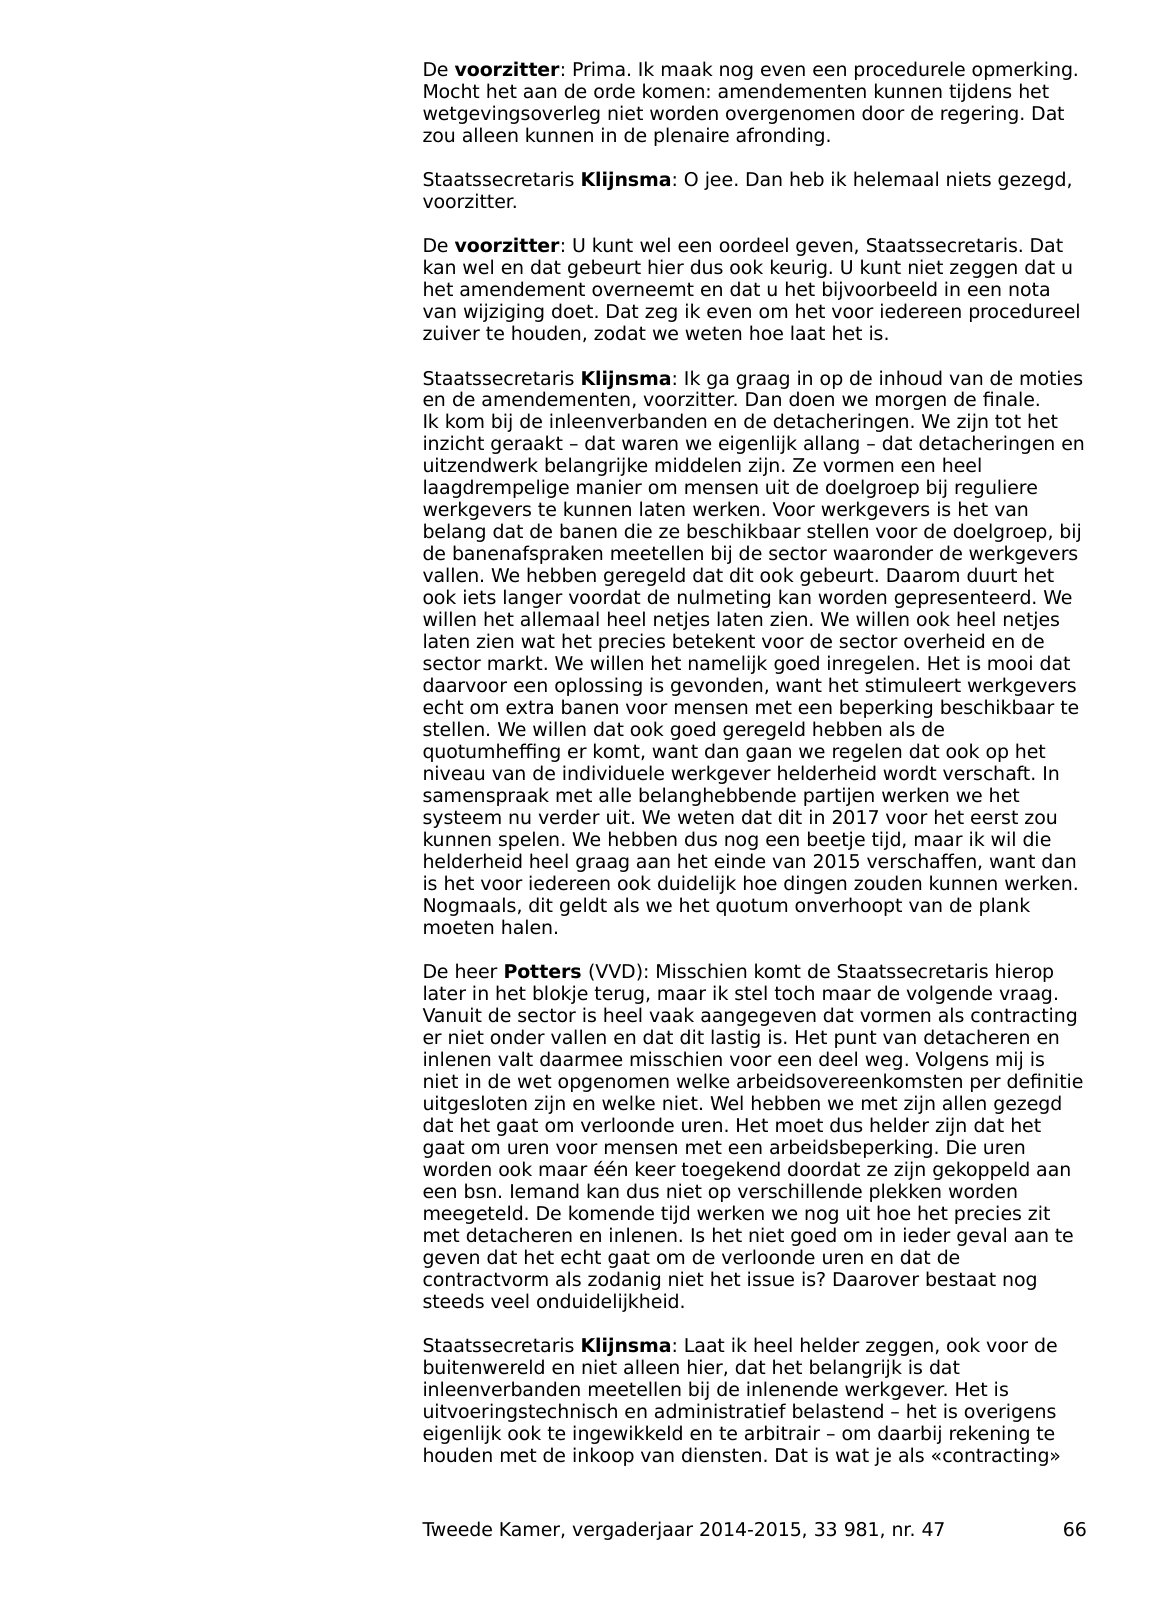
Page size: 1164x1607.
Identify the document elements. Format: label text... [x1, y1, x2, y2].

text Staatssecretaris Klijnsma: Ik ga graag in op de inhoud van de moties en de amendementen, voorzitter. Dan doen we morgen de finale. [422, 367, 1087, 411]
text De voorzitter: U kunt wel een oordeel geven, Staatssecretaris. Dat kan wel en dat gebeurt hier dus ook keurig. U kunt niet zeggen dat u het amendement overneemt en dat u het bijvoorbeeld in een nota van wijziging doet. Dat zeg ik even om het voor iedereen procedureel zuiver te houden, zodat we weten hoe laat het is. [422, 235, 1087, 345]
text De voorzitter: Prima. Ik maak nog even een procedurele opmerking. Mocht het aan de orde komen: amendementen kunnen tijdens het wetgevingsoverleg niet worden overgenomen door de regering. Dat zou alleen kunnen in de plenaire afronding. [422, 59, 1087, 147]
text De heer Potters (VVD): Misschien komt de Staatssecretaris hierop later in het blokje terug, maar ik stel toch maar de volgende vraag. Vanuit de sector is heel vaak aangegeven dat vormen als contracting er niet onder vallen en dat dit lastig is. Het punt van detacheren en inlenen valt daarmee misschien voor een deel weg. Volgens mij is niet in de wet opgenomen welke arbeidsovereenkomsten per definitie uitgesloten zijn en welke niet. Wel hebben we met zijn allen gezegd dat het gaat om verloonde uren. Het moet dus helder zijn dat het gaat om uren voor mensen met een arbeidsbeperking. Die uren worden ook maar één keer toegekend doordat ze zijn gekoppeld aan een bsn. Iemand kan dus niet op verschillende plekken worden meegeteld. De komende tijd werken we nog uit hoe het precies zit met detacheren en inlenen. Is het niet goed om in ieder geval aan te geven dat het echt gaat om de verloonde uren en dat de contractvorm als zodanig niet het issue is? Daarover bestaat nog steeds veel onduidelijkheid. [422, 961, 1087, 1313]
text Staatssecretaris Klijnsma: Laat ik heel helder zeggen, ook voor de buitenwereld en niet alleen hier, dat het belangrijk is dat inleenverbanden meetellen bij de inlenende werkgever. Het is uitvoeringstechnisch en administratief belastend – het is overigens eigenlijk ook te ingewikkeld en te arbitrair – om daarbij rekening te houden met de inkoop van diensten. Dat is wat je als «contracting» [422, 1335, 1087, 1467]
text Ik kom bij de inleenverbanden en de detacheringen. We zijn tot het inzicht geraakt – dat waren we eigenlijk allang – dat detacheringen en uitzendwerk belangrijke middelen zijn. Ze vormen een heel laagdrempelige manier om mensen uit de doelgroep bij reguliere werkgevers te kunnen laten werken. Voor werkgevers is het van belang dat de banen die ze beschikbaar stellen voor de doelgroep, bij de banenafspraken meetellen bij de sector waaronder de werkgevers vallen. We hebben geregeld dat dit ook gebeurt. Daarom duurt het ook iets langer voordat de nulmeting kan worden gepresenteerd. We willen het allemaal heel netjes laten zien. We willen ook heel netjes laten zien wat het precies betekent voor de sector overheid en de sector markt. We willen het namelijk goed inregelen. Het is mooi dat daarvoor een oplossing is gevonden, want het stimuleert werkgevers echt om extra banen voor mensen met een beperking beschikbaar te stellen. We willen dat ook goed geregeld hebben als de quotumheffing er komt, want dan gaan we regelen dat ook op het niveau van de individuele werkgever helderheid wordt verschaft. In samenspraak met alle belanghebbende partijen werken we het systeem nu verder uit. We weten dat dit in 2017 voor het eerst zou kunnen spelen. We hebben dus nog een beetje tijd, maar ik wil die helderheid heel graag aan het einde van 2015 verschaffen, want dan is het voor iedereen ook duidelijk hoe dingen zouden kunnen werken. Nogmaals, dit geldt als we het quotum onverhoopt van de plank moeten halen. [422, 411, 1087, 939]
text Staatssecretaris Klijnsma: O jee. Dan heb ik helemaal niets gezegd, voorzitter. [422, 169, 1087, 213]
